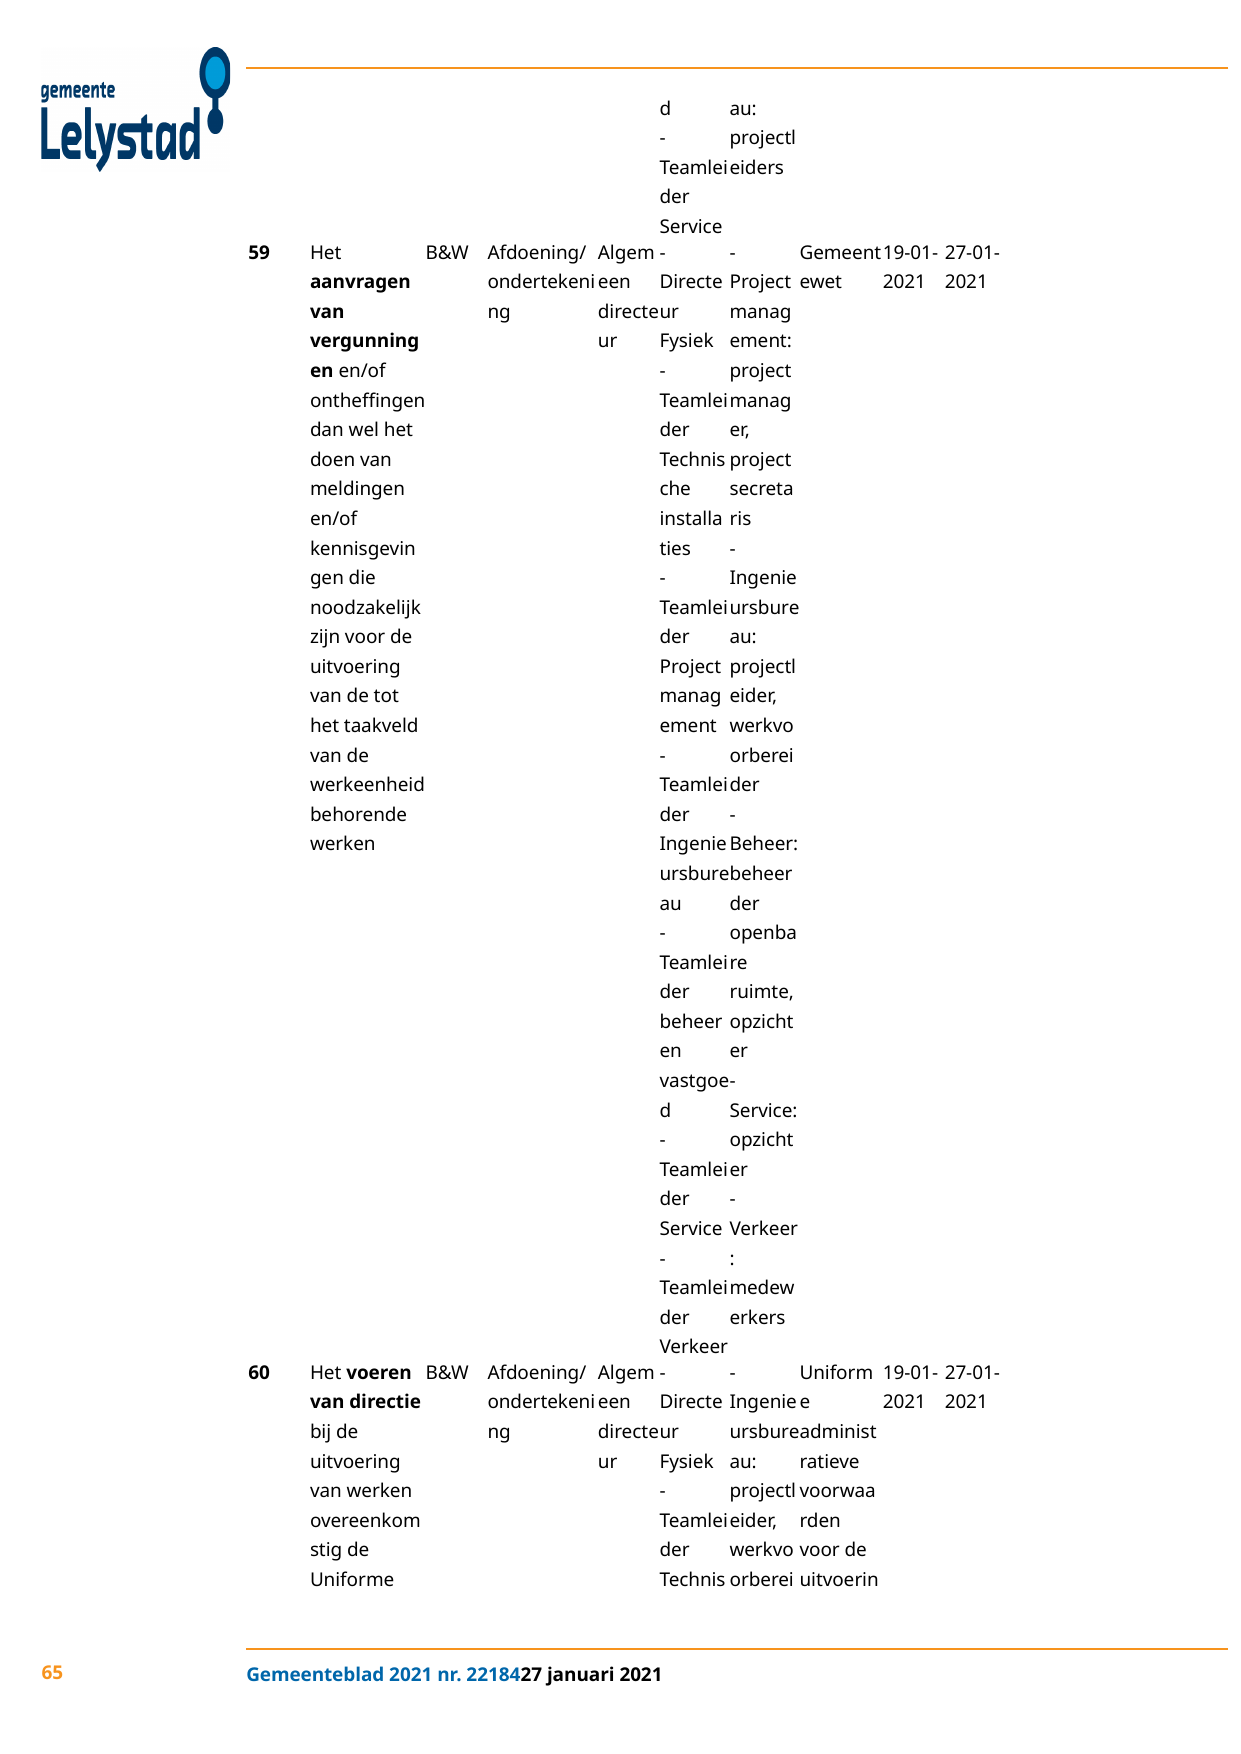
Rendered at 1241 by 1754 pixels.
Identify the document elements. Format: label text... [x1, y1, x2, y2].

table_cell - Projectmanagement: projectmanager, projectsecretaris - Ingenieursbureau: projectleider, werkvoorbereider - Beheer: beheerder openbare ruimte, opzichter - Service: opzichter - Verkeer: medewerkers [729, 239, 799, 1359]
table_cell Algemeen directeur [598, 1359, 659, 1592]
table_cell au: projectleiders [729, 95, 799, 239]
table_cell [248, 95, 310, 239]
table_cell [310, 95, 425, 239]
table_cell B&W [425, 239, 487, 1359]
table_cell Gemeentewet [799, 239, 883, 1359]
table_cell [945, 95, 1006, 239]
table_cell - Ingenieursbureau: projectleider, werkvoorberei [729, 1359, 799, 1592]
table_cell 19-01-2021 [883, 239, 944, 1359]
table_cell [487, 95, 598, 239]
table_cell [1006, 1359, 1152, 1592]
table_cell - Directeur Fysiek - Teamleider Technische installaties - Teamleider Projectmanagement - Teamleider Ingenieursbureau - Teamleider beheer en vastgoed - Teamleider Service - Teamleider Verkeer [659, 239, 729, 1359]
table_cell 19-01-2021 [883, 1359, 944, 1592]
table_cell [598, 95, 659, 239]
table_cell [1006, 239, 1152, 1359]
table_cell [883, 95, 944, 239]
table_cell Het aanvragen van vergunningen en/of ontheffingen dan wel het doen van meldingen en/of kennisgevingen die noodzakelijk zijn voor de uitvoering van de tot het taakveld van de werkeenheid behorende werken [310, 239, 425, 1359]
table_cell 27-01-2021 [945, 239, 1006, 1359]
table_cell 59 [248, 239, 310, 1359]
table_cell Uniforme administratieve voorwaarden voor de uitvoerin [799, 1359, 883, 1592]
table_cell Afdoening/ondertekening [487, 1359, 598, 1592]
table_cell 27-01-2021 [945, 1359, 1006, 1592]
table_cell d - Teamleider Service [659, 95, 729, 239]
table_cell - Directeur Fysiek - Teamleider Technis [659, 1359, 729, 1592]
table_cell B&W [425, 1359, 487, 1592]
table_cell Het voeren van directie bij de uitvoering van werken overeenkomstig de Uniforme [310, 1359, 425, 1592]
table_cell [1006, 95, 1152, 239]
table_cell Algemeen directeur [598, 239, 659, 1359]
picture [41, 47, 231, 172]
table_cell [425, 95, 487, 239]
table_cell Afdoening/ondertekening [487, 239, 598, 1359]
table_cell 60 [248, 1359, 310, 1592]
table_cell [799, 95, 883, 239]
